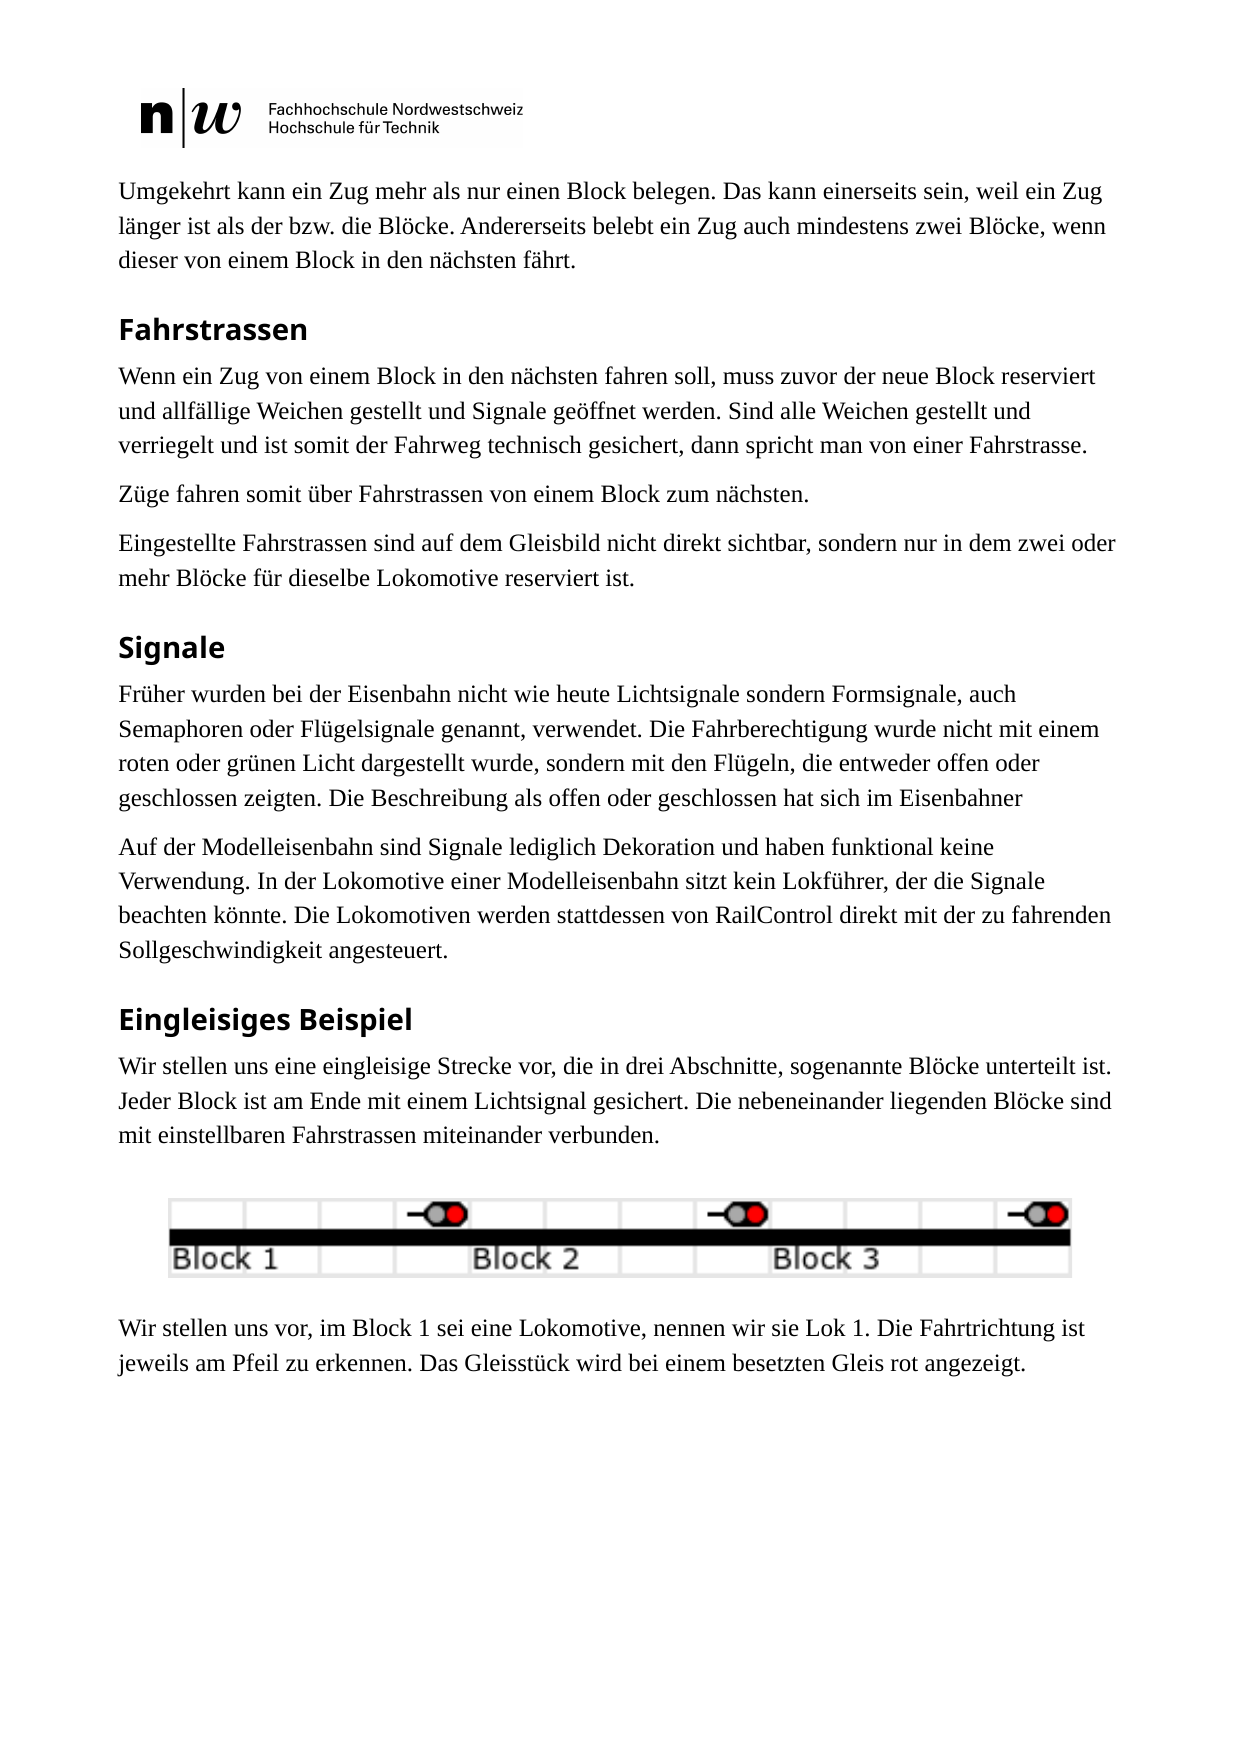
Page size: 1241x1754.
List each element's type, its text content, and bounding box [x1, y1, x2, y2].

text Züge fahren somit über Fahrstrassen von einem Block zum nächsten. [118, 479, 1122, 508]
text Früher wurden bei der Eisenbahn nicht wie heute Lichtsignale sondern Formsignale, auch Semaphoren oder Flügelsignale genannt, verwendet. Die Fahrberechtigung wurde nicht mit einem roten oder grünen Licht dargestellt wurde, sondern mit den Flügeln, die entweder offen oder geschlossen zeigten. Die Beschreibung als offen oder geschlossen hat sich im Eisenbahner [118, 679, 1122, 811]
picture [141, 88, 523, 148]
text Wir stellen uns eine eingleisige Strecke vor, die in drei Abschnitte, sogenannte Blöcke unterteilt ist. Jeder Block ist am Ende mit einem Lichtsignal gesichert. Die nebeneinander liegenden Blöcke sind mit einstellbaren Fahrstrassen miteinander verbunden. [118, 1051, 1122, 1149]
subtitle Signale [118, 627, 1122, 667]
text Umgekehrt kann ein Zug mehr als nur einen Block belegen. Das kann einerseits sein, weil ein Zug länger ist als der bzw. die Blöcke. Andererseits belebt ein Zug auch mindestens zwei Blöcke, wenn dieser von einem Block in den nächsten fährt. [118, 176, 1122, 274]
text Wir stellen uns vor, im Block 1 sei eine Lokomotive, nennen wir sie Lok 1. Die Fahrtrichtung ist jeweils am Pfeil zu erkennen. Das Gleisstück wird bei einem besetzten Gleis rot angezeigt. [118, 1169, 1122, 1376]
subtitle Eingleisiges Beispiel [118, 999, 1122, 1039]
text Wenn ein Zug von einem Block in den nächsten fahren soll, muss zuvor der neue Block reserviert und allfällige Weichen gestellt und Signale geöffnet werden. Sind alle Weichen gestellt und verriegelt und ist somit der Fahrweg technisch gesichert, dann spricht man von einer Fahrstrasse. [118, 361, 1122, 459]
subtitle Fahrstrassen [118, 309, 1122, 349]
picture [168, 1198, 1073, 1278]
text Eingestellte Fahrstrassen sind auf dem Gleisbild nicht direkt sichtbar, sondern nur in dem zwei oder mehr Blöcke für dieselbe Lokomotive reserviert ist. [118, 528, 1122, 592]
text Auf der Modelleisenbahn sind Signale lediglich Dekoration und haben funktional keine Verwendung. In der Lokomotive einer Modelleisenbahn sitzt kein Lokführer, der die Signale beachten könnte. Die Lokomotiven werden stattdessen von RailControl direkt mit der zu fahrenden Sollgeschwindigkeit angesteuert. [118, 832, 1122, 964]
